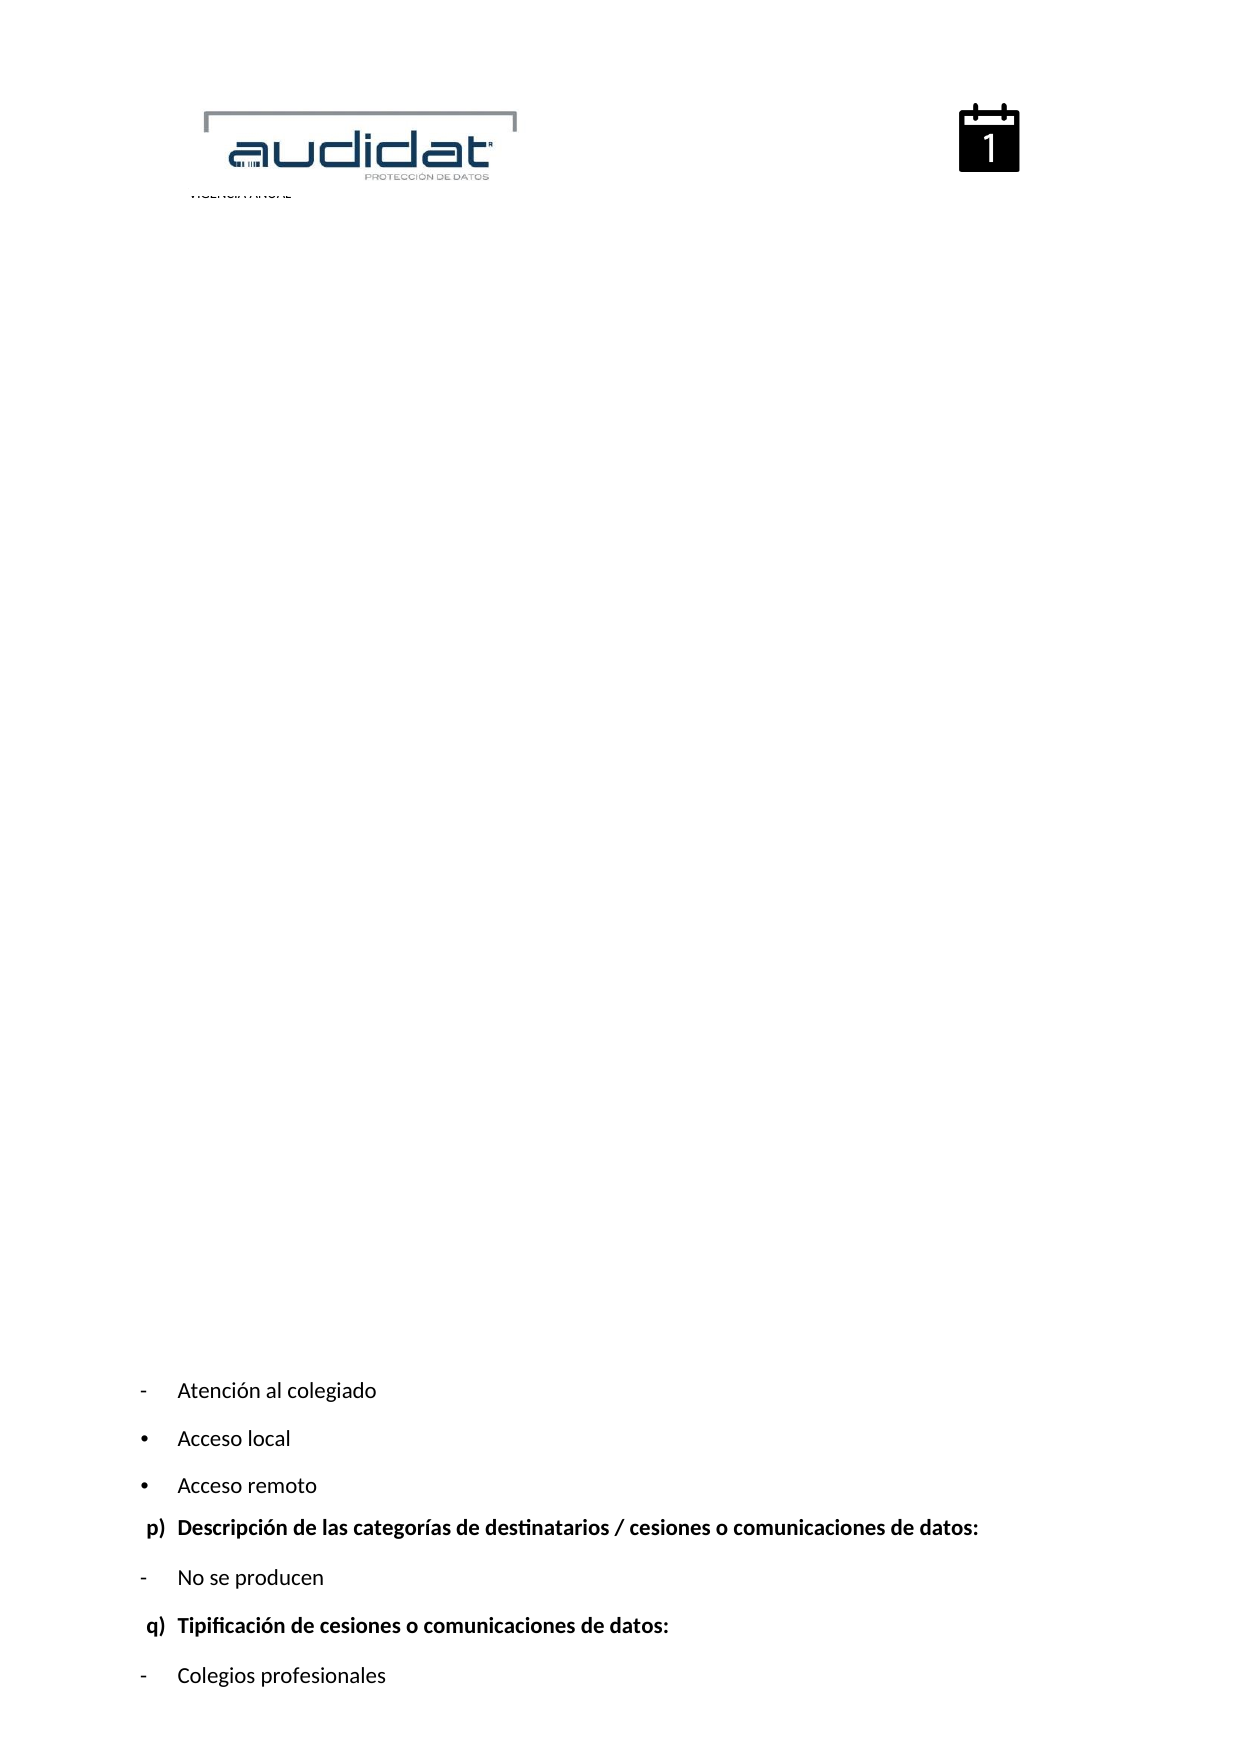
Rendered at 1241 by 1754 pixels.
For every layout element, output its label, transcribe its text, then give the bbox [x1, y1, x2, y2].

list Colegios profesionales [140, 1661, 1064, 1689]
list Tipificación de cesiones o comunicaciones de datos: [146, 1611, 1064, 1639]
list Acceso remoto [140, 1472, 1064, 1499]
list No se producen [140, 1563, 1064, 1591]
list Acceso local [140, 1424, 1064, 1452]
list Atención al colegiado [140, 1376, 1064, 1404]
list Descripción de las categorías de destinatarios / cesiones o comunicaciones de datos: [146, 1513, 1064, 1541]
